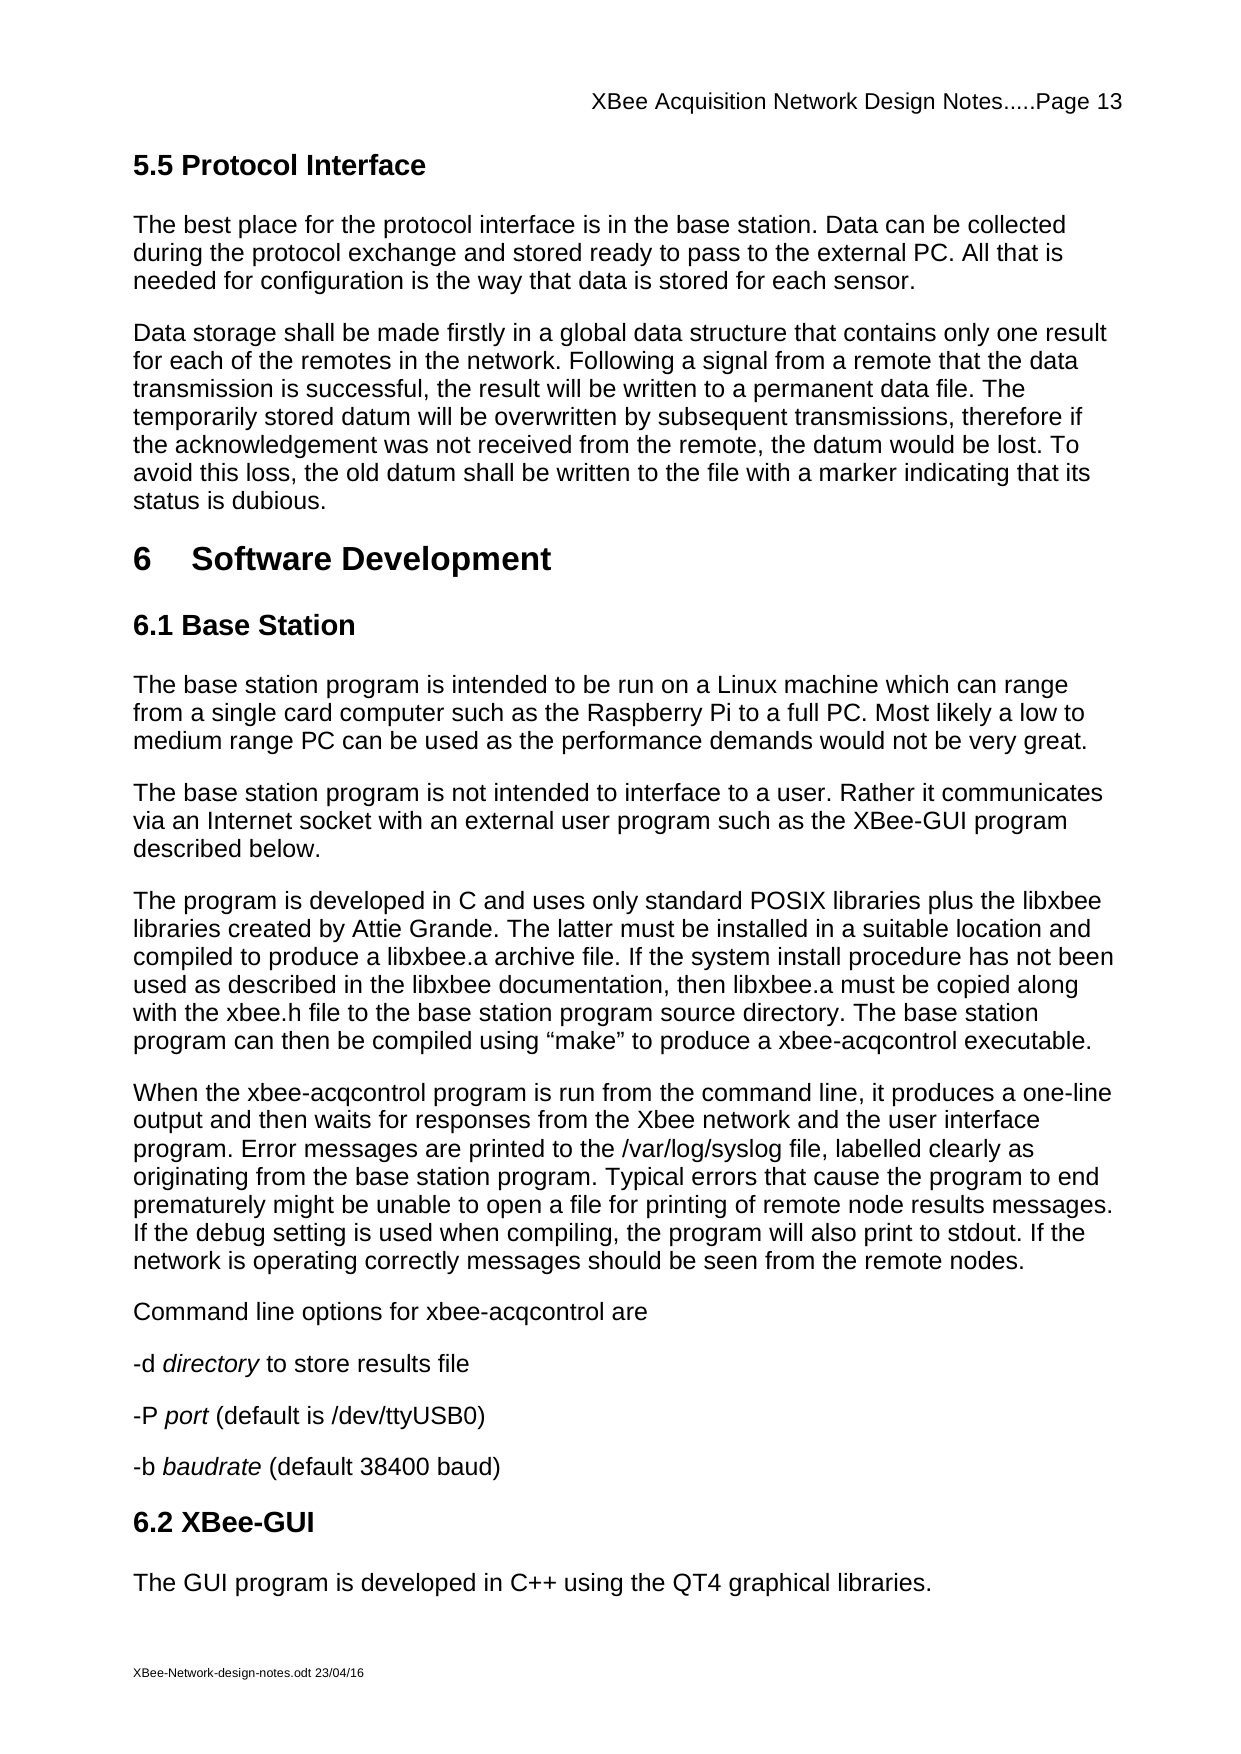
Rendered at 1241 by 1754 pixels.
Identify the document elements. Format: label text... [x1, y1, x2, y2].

text Command line options for xbee-acqcontrol are [133, 1298, 1123, 1326]
text The program is developed in C and uses only standard POSIX libraries plus the libxbee libraries created by Attie Grande. The latter must be installed in a suitable location and compiled to produce a libxbee.a archive file. If the system install procedure has not been used as described in the libxbee documentation, then libxbee.a must be copied along with the xbee.h file to the base station program source directory. The base station program can then be compiled using “make” to produce a xbee-acqcontrol executable. [133, 887, 1123, 1055]
text -P port (default is /dev/ttyUSB0) [133, 1402, 1123, 1429]
subtitle Protocol Interface [133, 149, 1123, 181]
text The base station program is not intended to interface to a user. Rather it communicates via an Internet socket with an external user program such as the XBee-GUI program described below. [133, 779, 1123, 863]
subtitle Software Development [133, 540, 1123, 577]
text When the xbee-acqcontrol program is run from the command line, it produces a one-line output and then waits for responses from the Xbee network and the user interface program. Error messages are printed to the /var/log/syslog file, labelled clearly as originating from the base station program. Typical errors that cause the program to end prematurely might be unable to open a file for printing of remote node results messages. If the debug setting is used when compiling, the program will also print to stdout. If the network is operating correctly messages should be seen from the remote nodes. [133, 1078, 1123, 1274]
text -d directory to store results file [133, 1350, 1123, 1378]
text The GUI program is developed in C++ using the QT4 graphical libraries. [133, 1569, 1123, 1597]
text Data storage shall be made firstly in a global data structure that contains only one result for each of the remotes in the network. Following a signal from a remote that the data transmission is successful, the result will be written to a permanent data file. The temporarily stored datum will be overwritten by subsequent transmissions, therefore if the acknowledgement was not received from the remote, the datum would be lost. To avoid this loss, the old datum shall be written to the file with a marker indicating that its status is dubious. [133, 319, 1123, 515]
text The best place for the protocol interface is in the base station. Data can be collected during the protocol exchange and stored ready to pass to the external PC. All that is needed for configuration is the way that data is stored for each sensor. [133, 211, 1123, 295]
subtitle Base Station [133, 609, 1123, 641]
text The base station program is intended to be run on a Linux machine which can range from a single card computer such as the Raspberry Pi to a full PC. Most likely a low to medium range PC can be used as the performance demands would not be very great. [133, 671, 1123, 755]
text -b baudrate (default 38400 baud) [133, 1453, 1123, 1481]
subtitle XBee-GUI [133, 1506, 1123, 1538]
